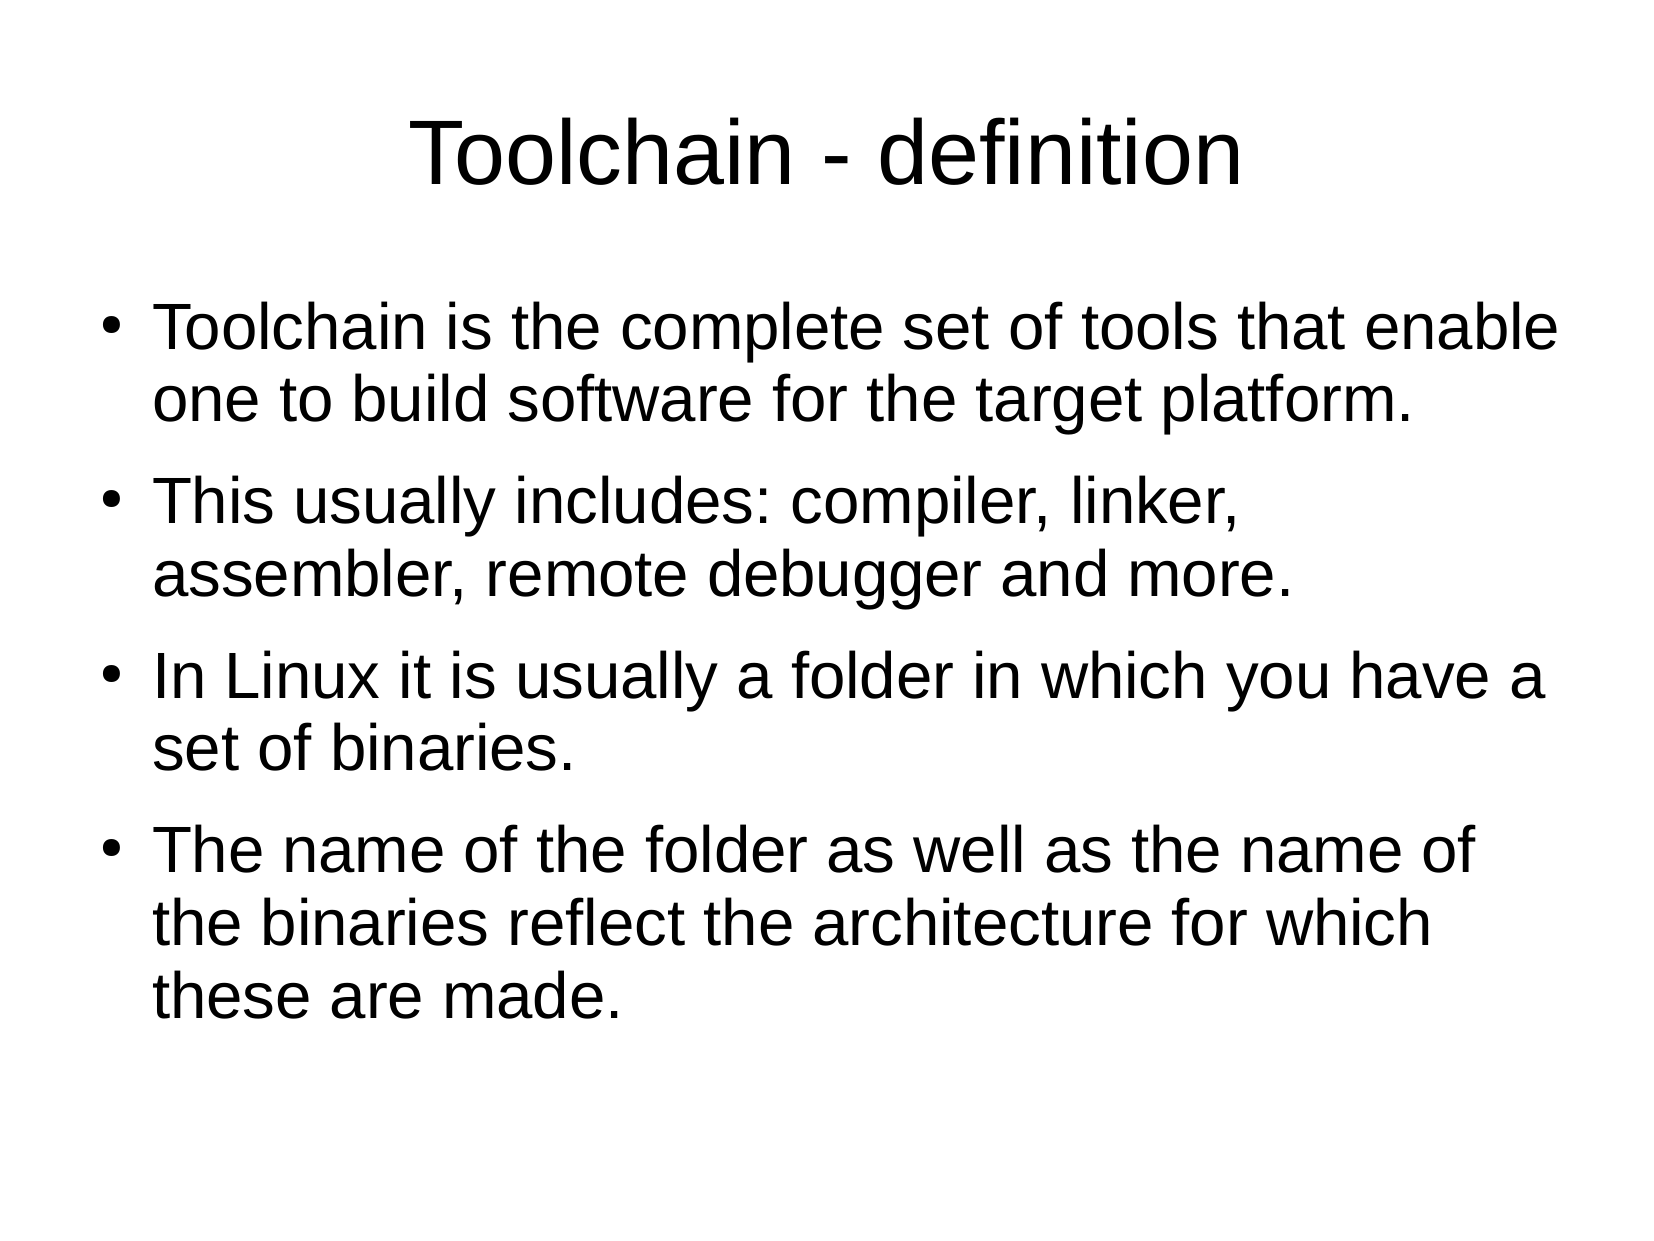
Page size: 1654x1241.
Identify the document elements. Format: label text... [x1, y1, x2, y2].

list Toolchain is the complete set of tools that enable one to build software for the target platform. This usually includes: compiler, linker, assembler, remote debugger and more. In Linux it is usually a folder in which you have a set of binaries. The name of the folder as well as the name of the binaries reflect the architecture for which these are made. [82, 290, 1571, 1109]
title Toolchain - definition [82, 49, 1571, 257]
